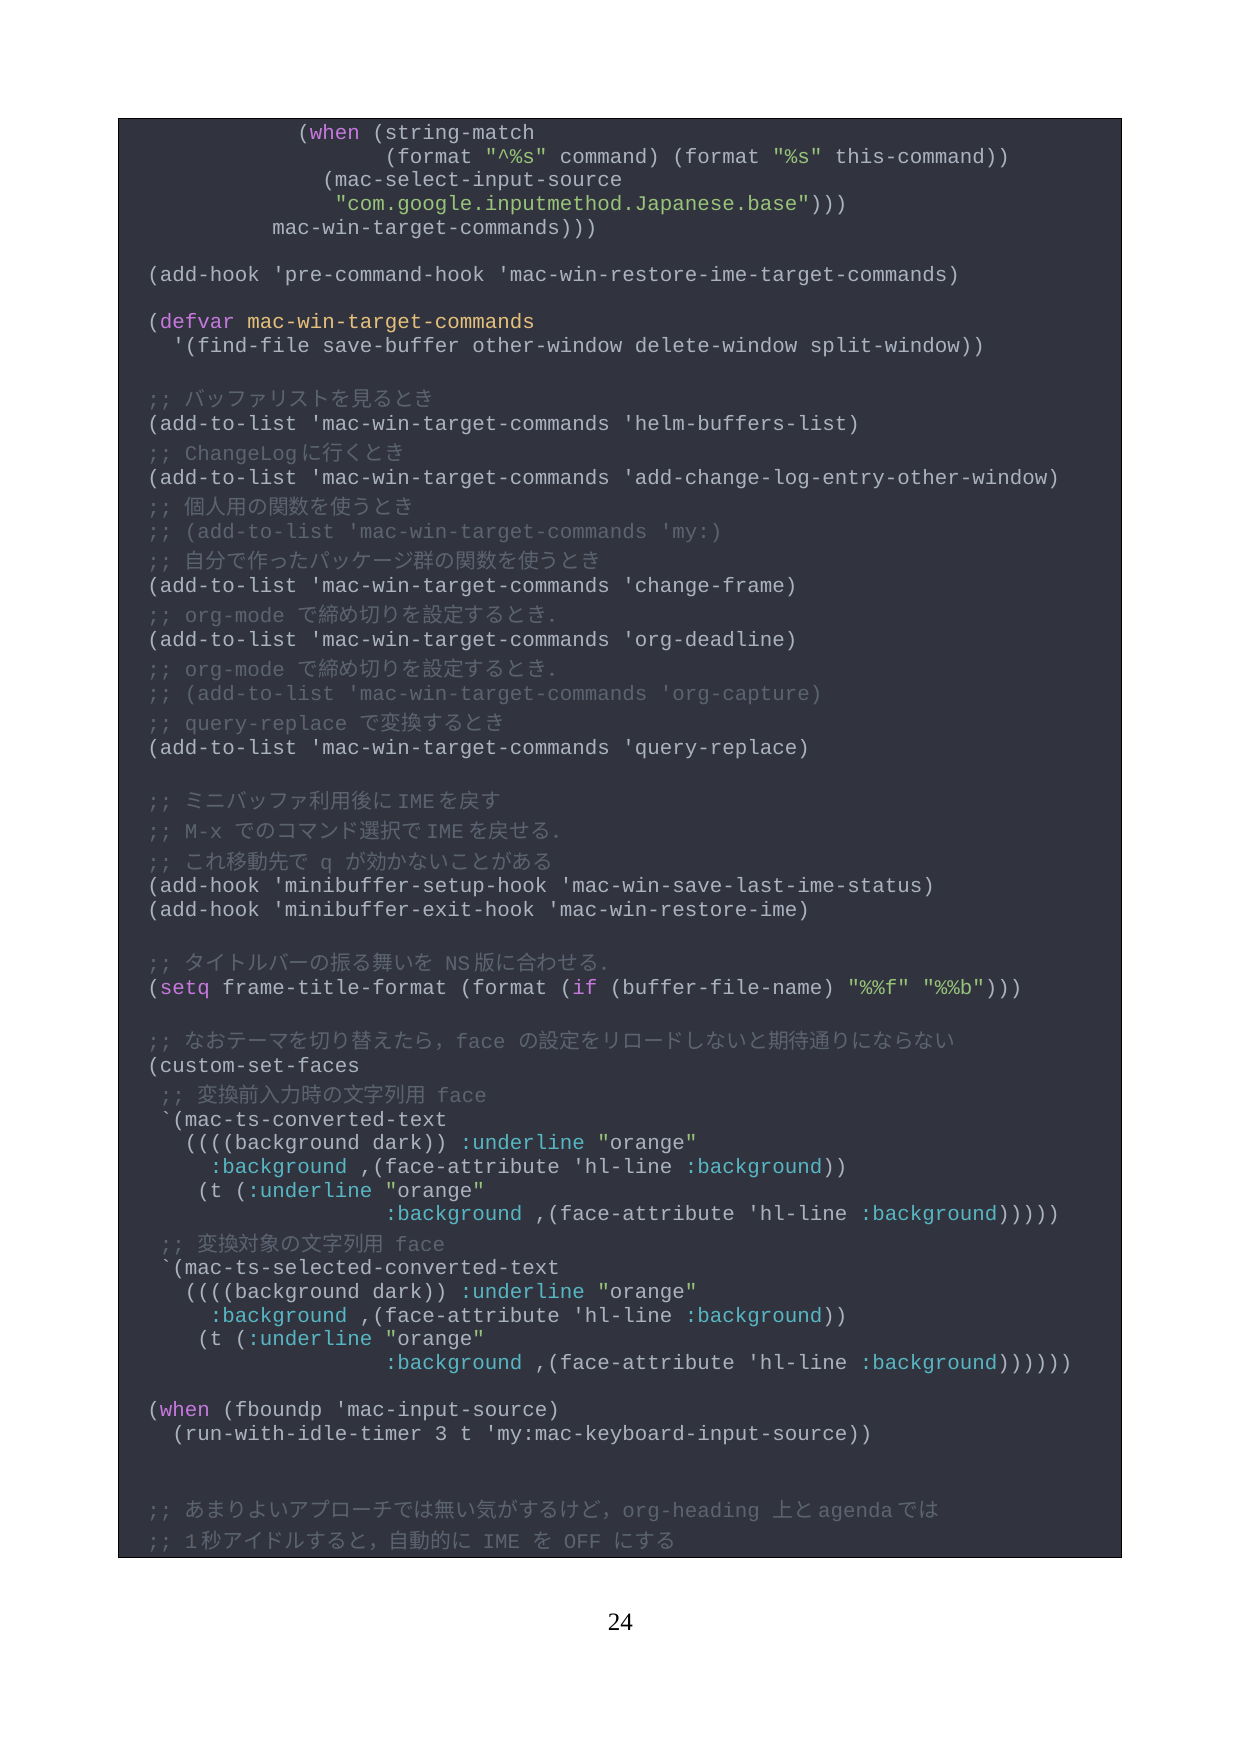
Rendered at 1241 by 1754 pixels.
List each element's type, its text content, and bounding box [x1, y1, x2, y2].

text (run-with-idle-timer 3 t 'my:mac-keyboard-input-source)) [119, 1419, 1121, 1442]
text ;; あまりよいアプローチでは無い気がするけど，org-heading 上とagendaでは [119, 1490, 1121, 1520]
text (defvar mac-win-target-commands [119, 307, 1121, 331]
text (when (fboundp 'mac-input-source) [119, 1395, 1121, 1419]
text (add-to-list 'mac-win-target-commands 'org-deadline) [119, 625, 1121, 648]
text (t (:underline "orange" [119, 1176, 1121, 1199]
text (custom-set-faces [119, 1051, 1121, 1074]
text ;; 変換前入力時の文字列用 face [119, 1074, 1121, 1105]
text ((((background dark)) :underline "orange" [119, 1128, 1121, 1152]
text ;; バッファリストを見るとき [119, 378, 1121, 409]
text ;; M-x でのコマンド選択でIMEを戻せる． [119, 811, 1121, 841]
text (setq frame-title-format (format (if (buffer-file-name) "%%f" "%%b"))) [119, 973, 1121, 997]
text ;; これ移動先で q が効かないことがある [119, 841, 1121, 872]
text ;; (add-to-list 'mac-win-target-commands 'my:) [119, 517, 1121, 540]
text (t (:underline "orange" [119, 1324, 1121, 1348]
text ;; ミニバッファ利用後にIMEを戻す [119, 780, 1121, 811]
text (add-hook 'minibuffer-exit-hook 'mac-win-restore-ime) [119, 895, 1121, 919]
text :background ,(face-attribute 'hl-line :background)) [119, 1301, 1121, 1324]
text ;; ChangeLogに行くとき [119, 432, 1121, 463]
text ;; 個人用の関数を使うとき [119, 486, 1121, 517]
text :background ,(face-attribute 'hl-line :background))))) [119, 1199, 1121, 1223]
text (add-to-list 'mac-win-target-commands 'query-replace) [119, 733, 1121, 757]
text ;; org-mode で締め切りを設定するとき． [119, 594, 1121, 625]
text (add-hook 'pre-command-hook 'mac-win-restore-ime-target-commands) [119, 260, 1121, 284]
text '(find-file save-buffer other-window delete-window split-window)) [119, 331, 1121, 354]
text ;; (add-to-list 'mac-win-target-commands 'org-capture) [119, 679, 1121, 703]
text mac-win-target-commands))) [119, 213, 1121, 236]
text (format "^%s" command) (format "%s" this-command)) [119, 142, 1121, 165]
text (add-to-list 'mac-win-target-commands 'add-change-log-entry-other-window) [119, 463, 1121, 486]
text (add-to-list 'mac-win-target-commands 'change-frame) [119, 571, 1121, 594]
text ;; なおテーマを切り替えたら，face の設定をリロードしないと期待通りにならない [119, 1020, 1121, 1051]
text ;; 変換対象の文字列用 face [119, 1223, 1121, 1253]
text (add-hook 'minibuffer-setup-hook 'mac-win-save-last-ime-status) [119, 872, 1121, 895]
text ;; タイトルバーの振る舞いを NS版に合わせる． [119, 942, 1121, 973]
text (when (string-match [119, 119, 1121, 142]
text :background ,(face-attribute 'hl-line :background)))))) [119, 1348, 1121, 1372]
text (mac-select-input-source [119, 165, 1121, 189]
text ;; 1秒アイドルすると，自動的に IME を OFF にする [119, 1520, 1121, 1557]
text :background ,(face-attribute 'hl-line :background)) [119, 1152, 1121, 1176]
text `(mac-ts-converted-text [119, 1105, 1121, 1128]
text `(mac-ts-selected-converted-text [119, 1253, 1121, 1277]
text ((((background dark)) :underline "orange" [119, 1277, 1121, 1301]
text (add-to-list 'mac-win-target-commands 'helm-buffers-list) [119, 409, 1121, 432]
text ;; query-replace で変換するとき [119, 703, 1121, 733]
text ;; org-mode で締め切りを設定するとき． [119, 648, 1121, 679]
text ;; 自分で作ったパッケージ群の関数を使うとき [119, 540, 1121, 571]
text "com.google.inputmethod.Japanese.base"))) [119, 189, 1121, 213]
